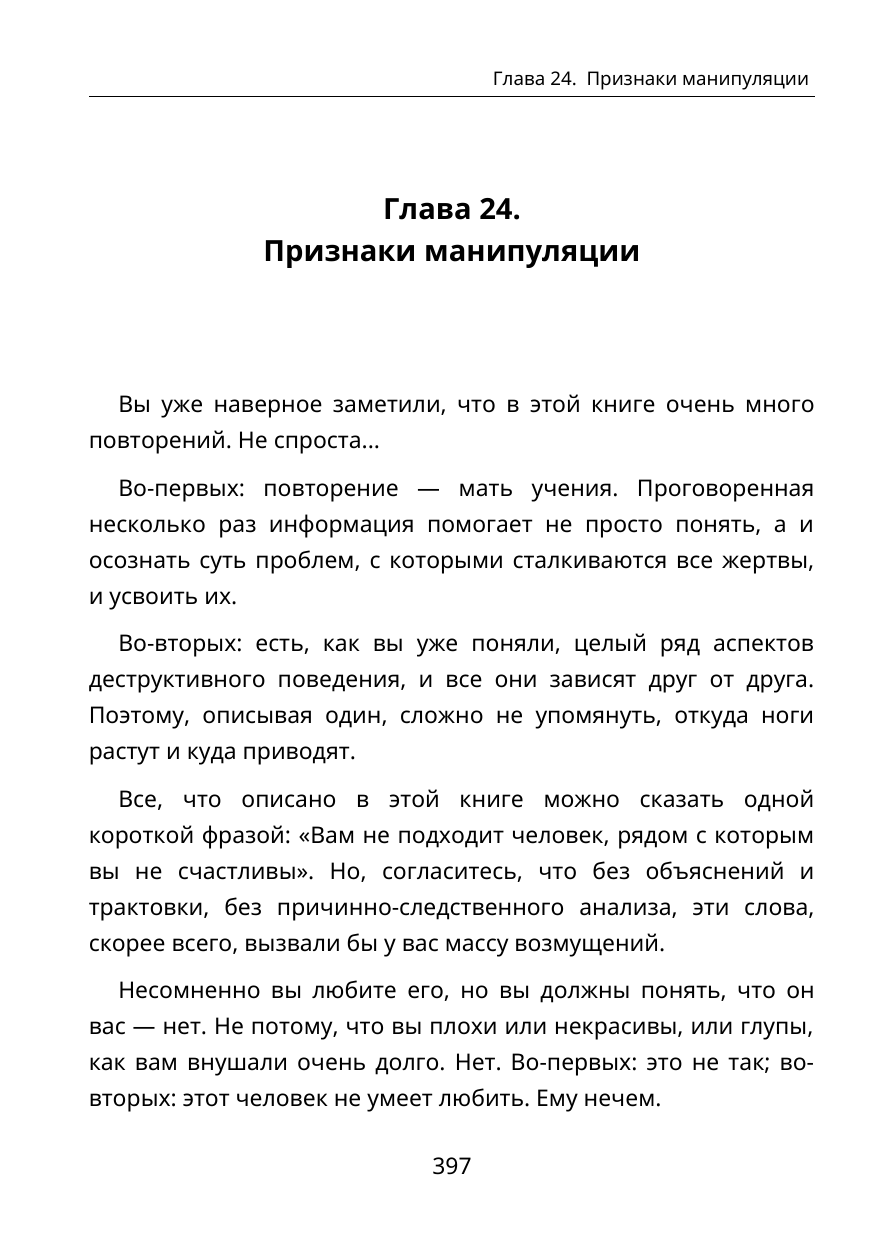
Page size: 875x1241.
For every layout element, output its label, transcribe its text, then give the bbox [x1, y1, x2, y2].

text Все, что описано в этой книге можно сказать одной короткой фразой: «Вам не подходит человек, рядом с которым вы не счастливы». Но, согласитесь, что без объяснений и трактовки, без причинно-следственного анализа, эти слова, скорее всего, вызвали бы у вас массу возмущений. [88, 783, 815, 958]
text Вы уже наверное заметили, что в этой книге очень много повторений. Не спроста... [88, 388, 815, 455]
text Во-вторых: есть, как вы уже поняли, целый ряд аспектов деструктивного поведения, и все они зависят друг от друга. Поэтому, описывая один, сложно не упомянуть, откуда ноги растут и куда приводят. [88, 627, 815, 766]
text Несомненно вы любите его, но вы должны понять, что он вас — нет. Не потому, что вы плохи или некрасивы, или глупы, как вам внушали очень долго. Нет. Во-первых: это не так; во-вторых: этот человек не умеет любить. Ему нечем. [88, 974, 815, 1113]
subtitle Глава 24. Признаки манипуляции [88, 185, 815, 270]
text Во-первых: повторение — мать учения. Проговоренная несколько раз информация помогает не просто понять, а и осознать суть проблем, с которыми сталкиваются все жертвы, и усвоить их. [88, 472, 815, 611]
